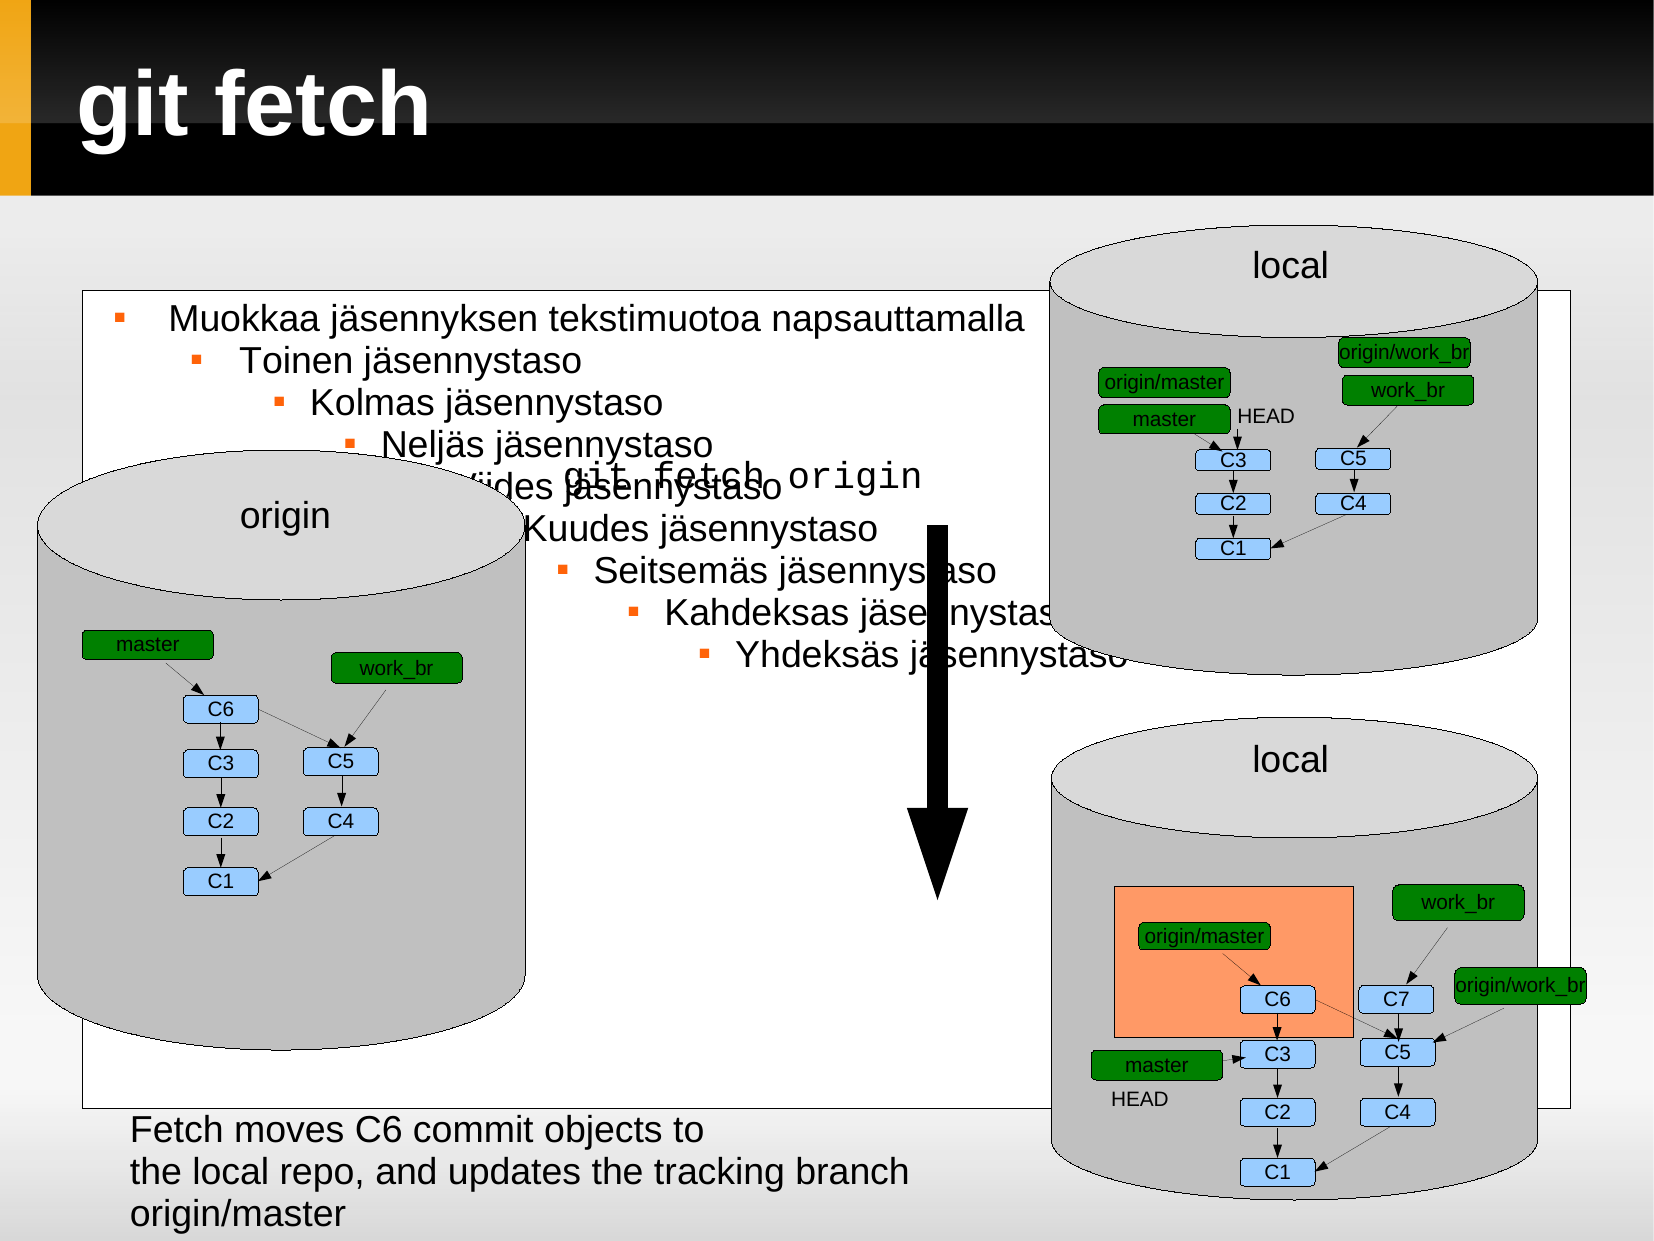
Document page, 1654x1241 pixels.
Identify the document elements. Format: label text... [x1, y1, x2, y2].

text_box C3 [1195, 449, 1271, 471]
text_box local [1051, 717, 1538, 838]
text_box master [82, 630, 214, 660]
text_box origin [225, 487, 346, 545]
text_box C3 [1240, 1040, 1316, 1069]
text_box local [1237, 236, 1373, 294]
text_box Fetch moves C6 commit objects to the local repo, and updates the tracking branch origin/master [115, 1101, 936, 1241]
text_box C7 [1358, 985, 1434, 1014]
text_box origin/master [1098, 367, 1231, 398]
text_box C5 [303, 747, 379, 776]
text_box local [37, 450, 526, 601]
text_box C5 [1315, 448, 1391, 470]
text_box C6 [1240, 985, 1316, 1014]
text_box origin/master [1138, 922, 1271, 950]
text_box C4 [1360, 1098, 1436, 1127]
text_box HEAD [1096, 1080, 1231, 1119]
text_box master [1098, 404, 1231, 434]
text_box work_br [1342, 375, 1474, 406]
text_box [1049, 282, 1538, 676]
text_box git fetch origin [547, 450, 938, 508]
title git fetch [76, 0, 1565, 208]
text_box work_br [331, 652, 463, 684]
text_box C5 [1360, 1038, 1436, 1067]
text_box local [1237, 730, 1344, 788]
text_box local [1049, 225, 1538, 338]
text_box origin/work_br [1454, 967, 1587, 1005]
text_box origin/work_br [1338, 337, 1471, 368]
text_box C1 [1240, 1158, 1316, 1187]
text_box C1 [1195, 538, 1271, 560]
text_box C4 [303, 807, 379, 836]
text_box [37, 526, 526, 1051]
picture [0, 0, 1654, 1241]
text_box C2 [183, 807, 259, 836]
text_box work_br [1392, 884, 1525, 921]
text_box [1051, 782, 1538, 1201]
text_box C3 [183, 749, 259, 778]
text_box C1 [183, 867, 259, 896]
text_box HEAD [1222, 397, 1357, 436]
text_box C2 [1240, 1098, 1316, 1127]
text_box C6 [183, 695, 259, 724]
text_box master [1091, 1050, 1223, 1081]
text_box C4 [1315, 493, 1391, 515]
text_box C2 [1195, 493, 1271, 515]
